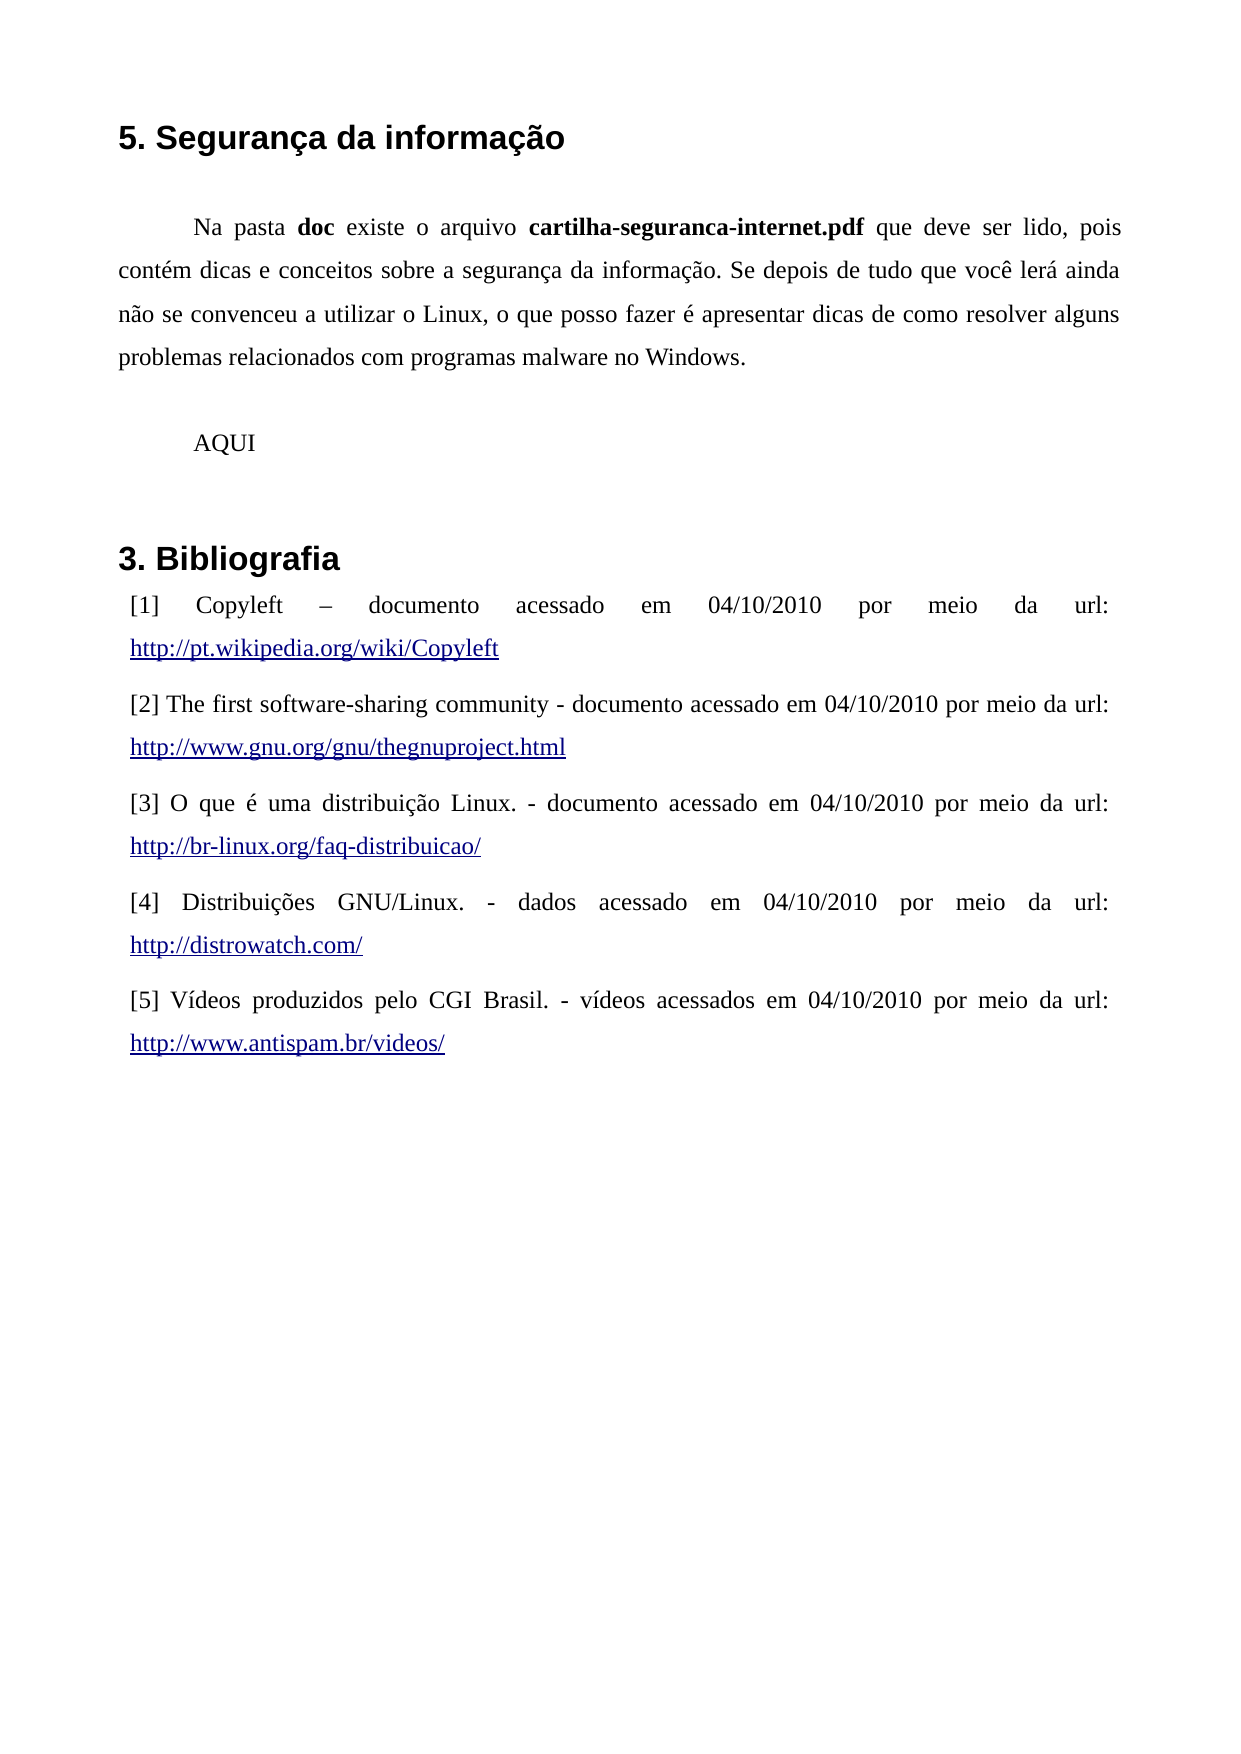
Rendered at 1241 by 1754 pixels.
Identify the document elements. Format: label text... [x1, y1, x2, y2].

list [2] The first software-sharing community - documento acessado em 04/10/2010 por meio da url: http://www.gnu.org/gnu/thegnuproject.html [118, 689, 1110, 761]
list [5] Vídeos produzidos pelo CGI Brasil. - vídeos acessados em 04/10/2010 por meio da url: http://www.antispam.br/videos/ [118, 985, 1110, 1057]
subtitle 3. Bibliografia [118, 539, 1122, 578]
list [4] Distribuições GNU/Linux. - dados acessado em 04/10/2010 por meio da url: http://distrowatch.com/ [118, 887, 1110, 958]
list [1] Copyleft – documento acessado em 04/10/2010 por meio da url: http://pt.wikipedia.org/wiki/Copyleft [118, 590, 1110, 662]
subtitle 5. Segurança da informação [118, 118, 1122, 157]
text Na pasta doc existe o arquivo cartilha-seguranca-internet.pdf que deve ser lido, pois contém dicas e conceitos sobre a segurança da informação. Se depois de tudo que você lerá ainda não se convenceu a utilizar o Linux, o que posso fazer é apresentar dicas de como resolver alguns problemas relacionados com programas malware no Windows. [118, 212, 1122, 371]
list [3] O que é uma distribuição Linux. - documento acessado em 04/10/2010 por meio da url: http://br-linux.org/faq-distribuicao/ [118, 788, 1110, 860]
text AQUI [118, 428, 1122, 457]
